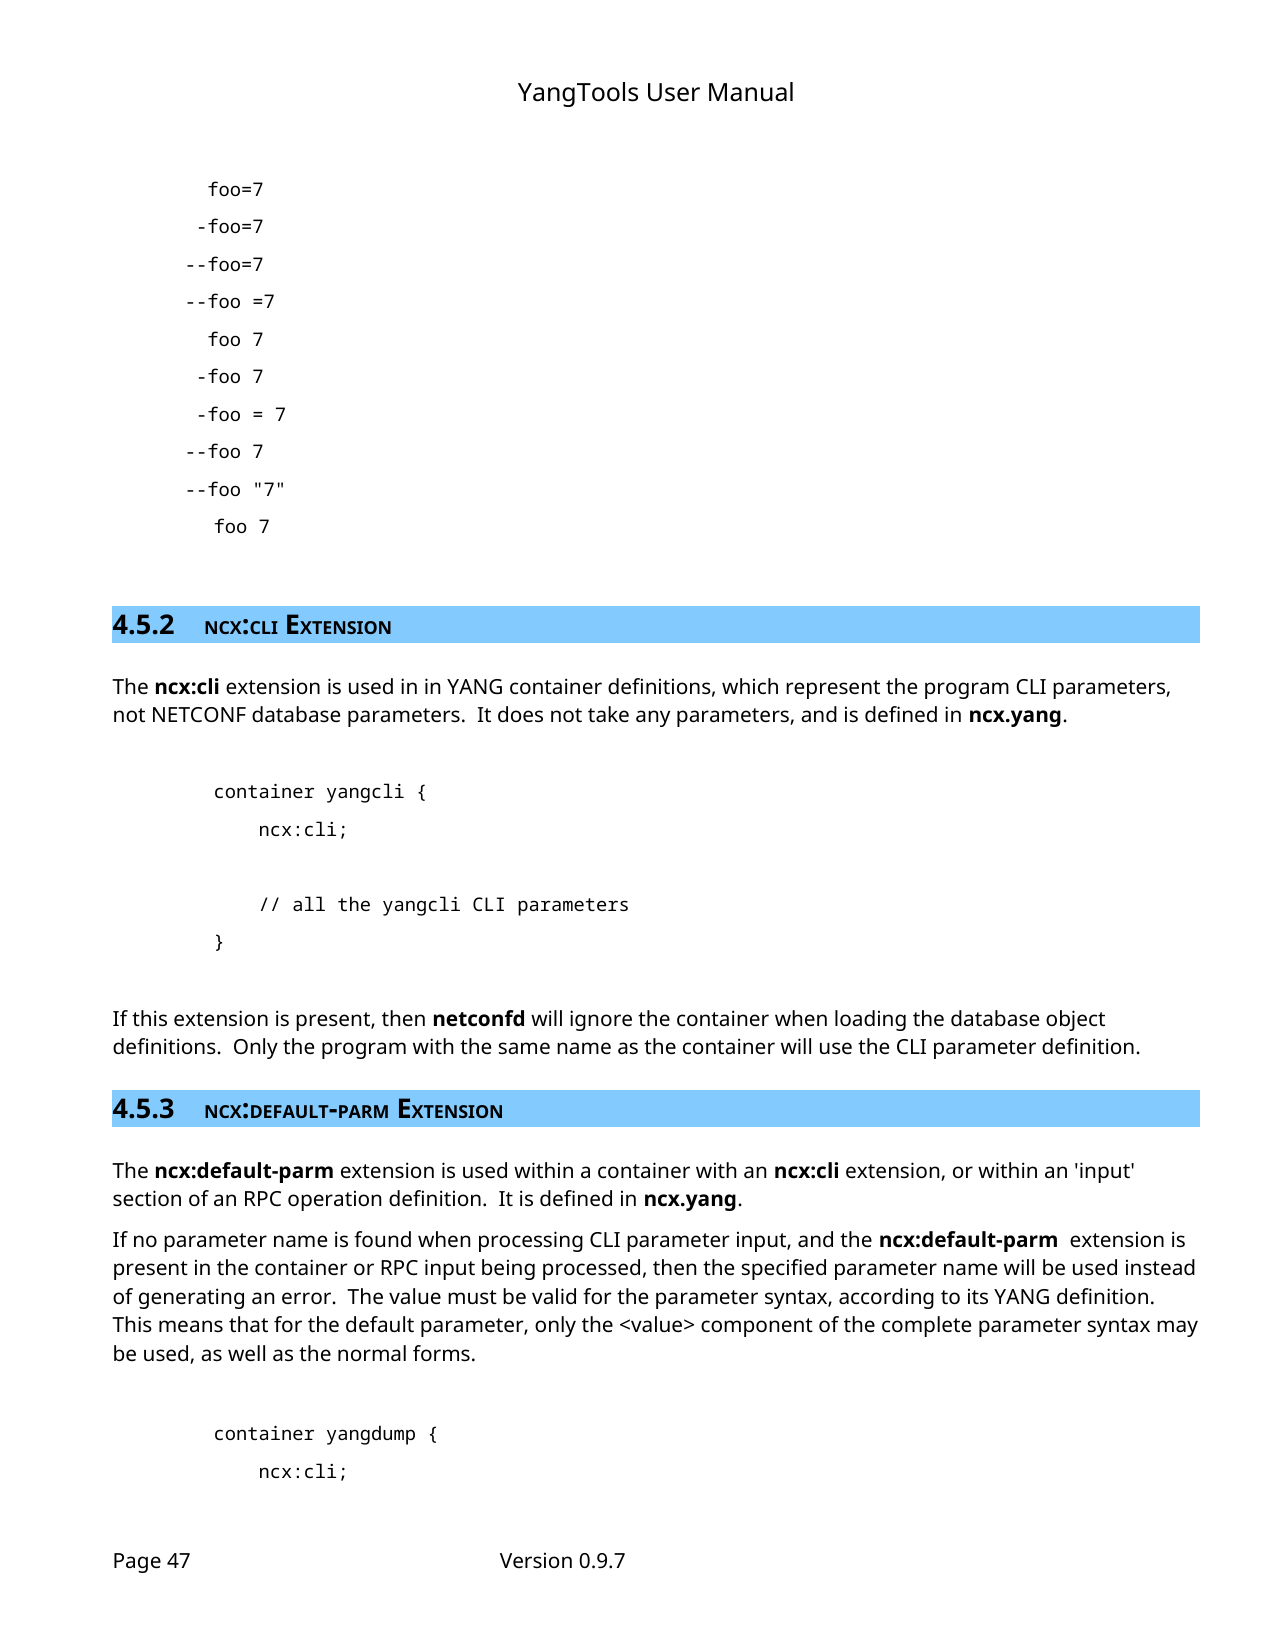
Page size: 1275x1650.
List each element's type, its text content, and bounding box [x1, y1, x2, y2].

text foo 7 [139, 513, 1200, 539]
text The ncx:cli extension is used in in YANG container definitions, which represent the program CLI parameters, not NETCONF database parameters. It does not take any parameters, and is defined in ncx.yang. [112, 672, 1200, 729]
text --foo "7" [139, 476, 1200, 502]
text -foo 7 [139, 363, 1200, 389]
text } [139, 929, 1200, 954]
text The ncx:default-parm extension is used within a container with an ncx:cli extension, or within an 'input' section of an RPC operation definition. It is defined in ncx.yang. [112, 1156, 1200, 1213]
text --foo 7 [139, 438, 1200, 464]
text --foo =7 [139, 288, 1200, 314]
text --foo=7 [139, 251, 1200, 277]
text -foo=7 [139, 213, 1200, 239]
text // all the yangcli CLI parameters [139, 891, 1200, 917]
text If this extension is present, then netconfd will ignore the container when loading the database object definitions. Only the program with the same name as the container will use the CLI parameter definition. [112, 1004, 1200, 1061]
text foo=7 [139, 176, 1200, 202]
subtitle ncx:default-parm Extension [112, 1090, 1200, 1127]
text ncx:cli; [139, 816, 1200, 842]
text container yangdump { [139, 1421, 1200, 1446]
text foo 7 [139, 326, 1200, 352]
text ncx:cli; [139, 1458, 1200, 1484]
text container yangcli { [139, 779, 1200, 804]
text If no parameter name is found when processing CLI parameter input, and the ncx:default-parm extension is present in the container or RPC input being processed, then the specified parameter name will be used instead of generating an error. The value must be valid for the parameter syntax, according to its YANG definition. This means that for the default parameter, only the <value> component of the complete parameter syntax may be used, as well as the normal forms. [112, 1225, 1200, 1367]
subtitle ncx:cli Extension [112, 606, 1200, 643]
text -foo = 7 [139, 401, 1200, 427]
